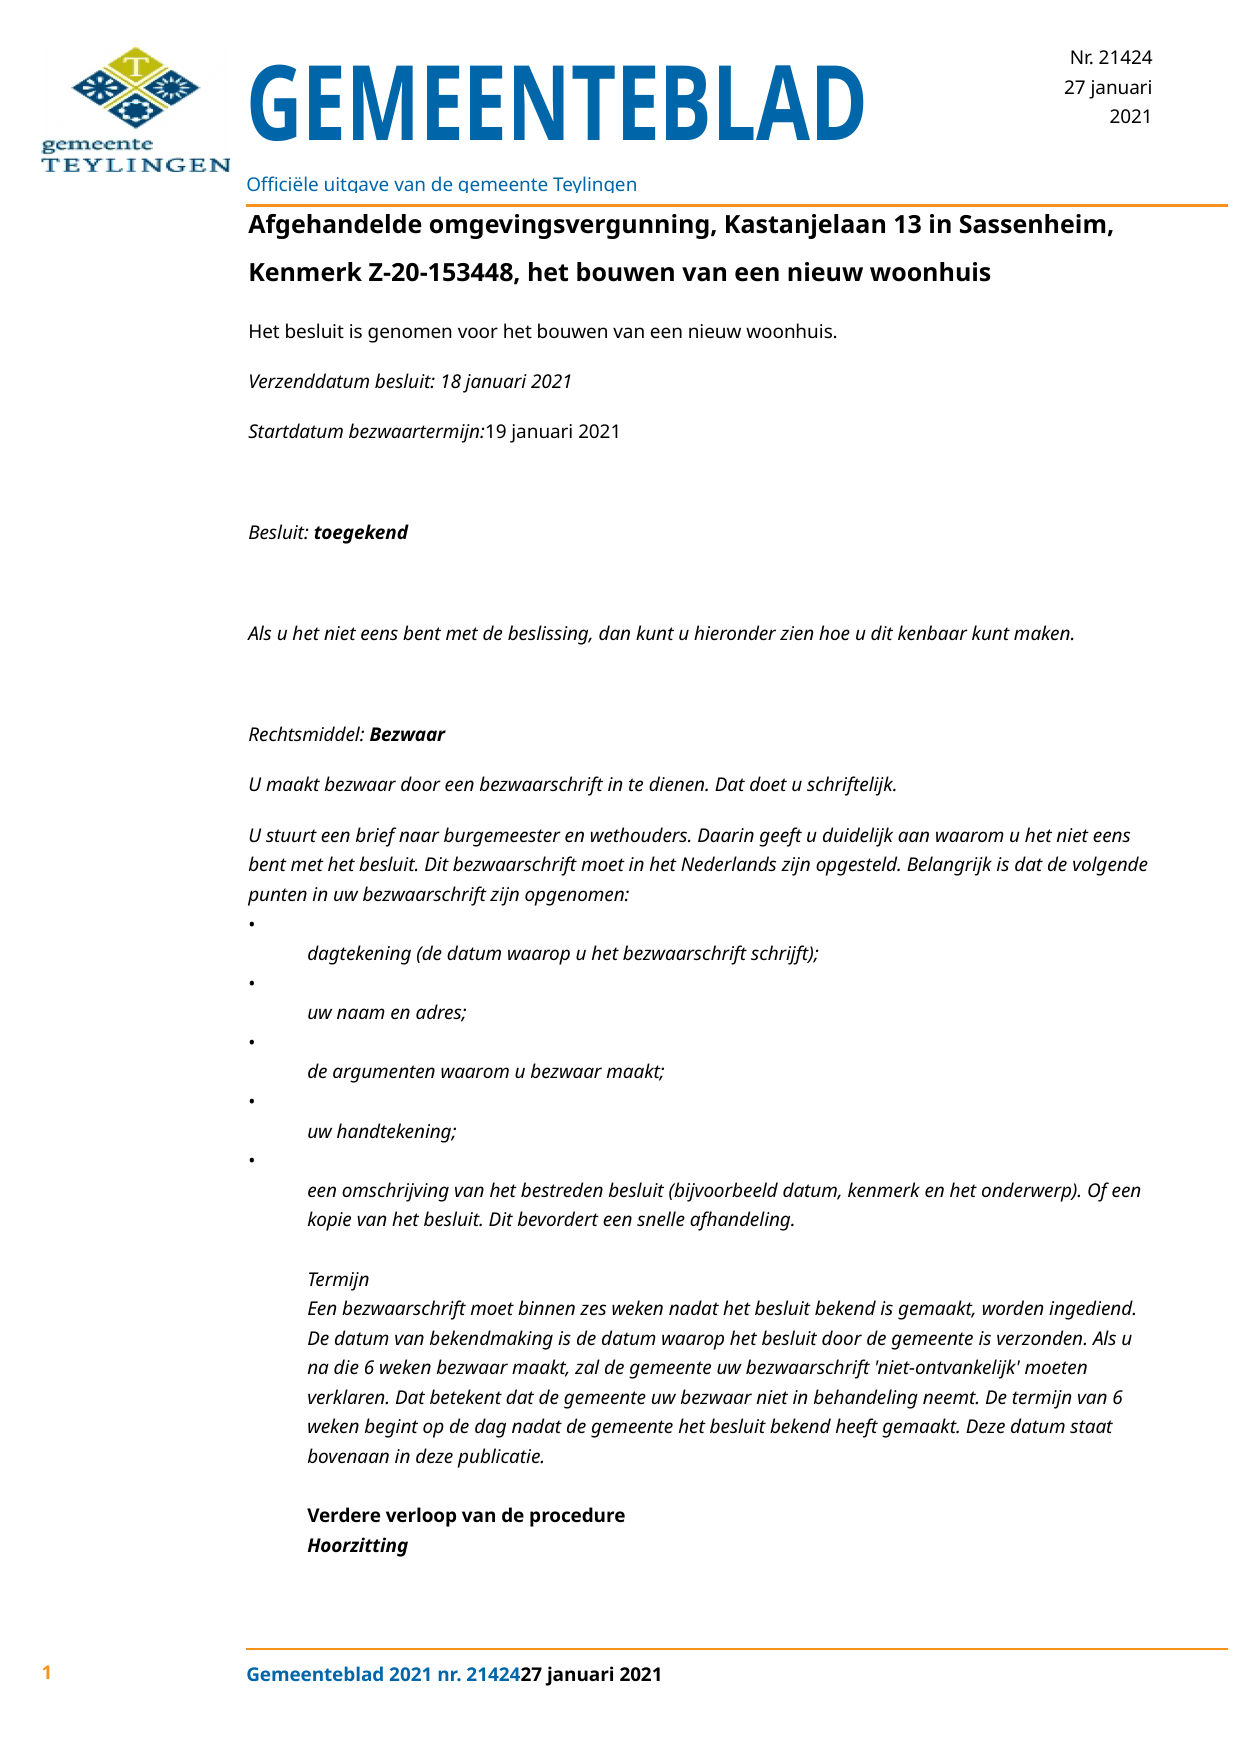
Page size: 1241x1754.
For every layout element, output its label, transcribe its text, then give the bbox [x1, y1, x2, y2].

list Termijn [248, 1266, 1152, 1292]
text Afgehandelde omgevingsvergunning, Kastanjelaan 13 in Sassenheim, Kenmerk Z-20-153448, het bouwen van een nieuw woonhuis [248, 207, 1152, 288]
list de argumenten waarom u bezwaar maakt; [248, 1059, 1152, 1084]
picture [41, 47, 231, 172]
text Het besluit is genomen voor het bouwen van een nieuw woonhuis. [248, 318, 1152, 344]
list uw handtekening; [248, 1118, 1152, 1144]
text U stuurt een brief naar burgemeester en wethouders. Daarin geeft u duidelijk aan waarom u het niet eens bent met het besluit. Dit bezwaarschrift moet in het Nederlands zijn opgesteld. Belangrijk is dat de volgende punten in uw bezwaarschrift zijn opgenomen: [248, 822, 1152, 907]
list Hoorzitting [248, 1532, 1152, 1558]
text Verzenddatum besluit: 18 januari 2021 [248, 368, 1152, 394]
list dagtekening (de datum waarop u het bezwaarschrift schrijft); [248, 940, 1152, 966]
list een omschrijving van het bestreden besluit (bijvoorbeeld datum, kenmerk en het onderwerp). Of een kopie van het besluit. Dit bevordert een snelle afhandeling. [248, 1177, 1152, 1232]
list Een bezwaarschrift moet binnen zes weken nadat het besluit bekend is gemaakt, worden ingediend. De datum van bekendmaking is de datum waarop het besluit door de gemeente is verzonden. Als u na die 6 weken bezwaar maakt, zal de gemeente uw bezwaarschrift 'niet-ontvankelijk' moeten verklaren. Dat betekent dat de gemeente uw bezwaar niet in behandeling neemt. De termijn van 6 weken begint op de dag nadat de gemeente het besluit bekend heeft gemaakt. Deze datum staat bovenaan in deze publicatie. [248, 1295, 1152, 1469]
text Als u het niet eens bent met de beslissing, dan kunt u hieronder zien hoe u dit kenbaar kunt maken. [248, 620, 1152, 646]
text Besluit: toegekend [248, 519, 1152, 545]
list Verdere verloop van de procedure [248, 1502, 1152, 1528]
text Startdatum bezwaartermijn:19 januari 2021 [248, 419, 1152, 444]
list uw naam en adres; [248, 999, 1152, 1025]
text U maakt bezwaar door een bezwaarschrift in te dienen. Dat doet u schriftelijk. [248, 772, 1152, 797]
text Rechtsmiddel: Bezwaar [248, 721, 1152, 747]
